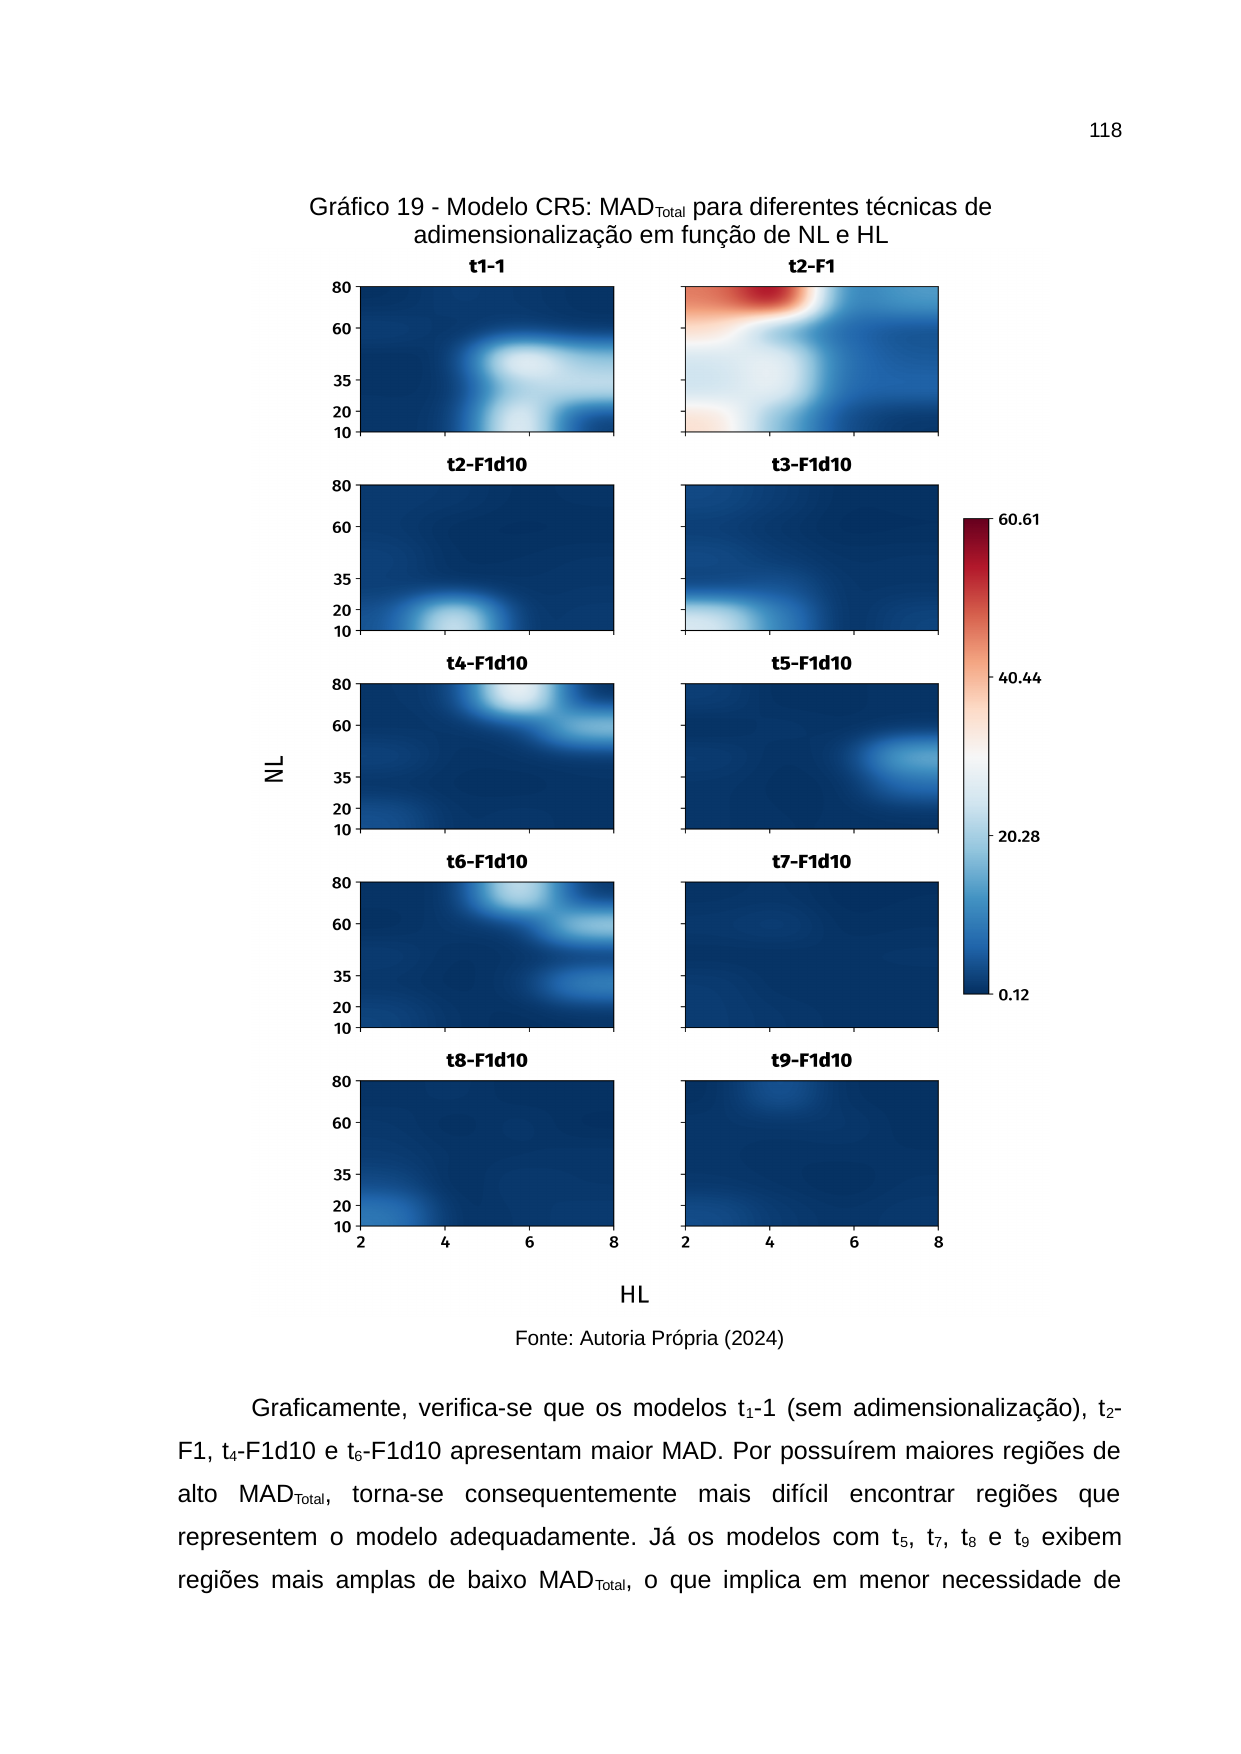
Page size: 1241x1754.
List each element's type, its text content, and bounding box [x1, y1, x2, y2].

text Fonte: Autoria Própria (2024) [177, 177, 1122, 1350]
text Gráfico 19 - Modelo CR5: MADTotal para diferentes técnicas de adimensionalização em função de NL e HL [251, 191, 1050, 248]
text Graficamente, verifica-se que os modelos t1-1 (sem adimensionalização), t2-F1, t4-F1d10 e t6-F1d10 apresentam maior MAD. Por possuírem maiores regiões de alto MADTotal, torna-se consequentemente mais difícil encontrar regiões que representem o modelo adequadamente. Já os modelos com t5, t7, t8 e t9 exibem regiões mais amplas de baixo MADTotal, o que implica em menor necessidade de [177, 1393, 1122, 1594]
picture [251, 248, 1051, 1317]
